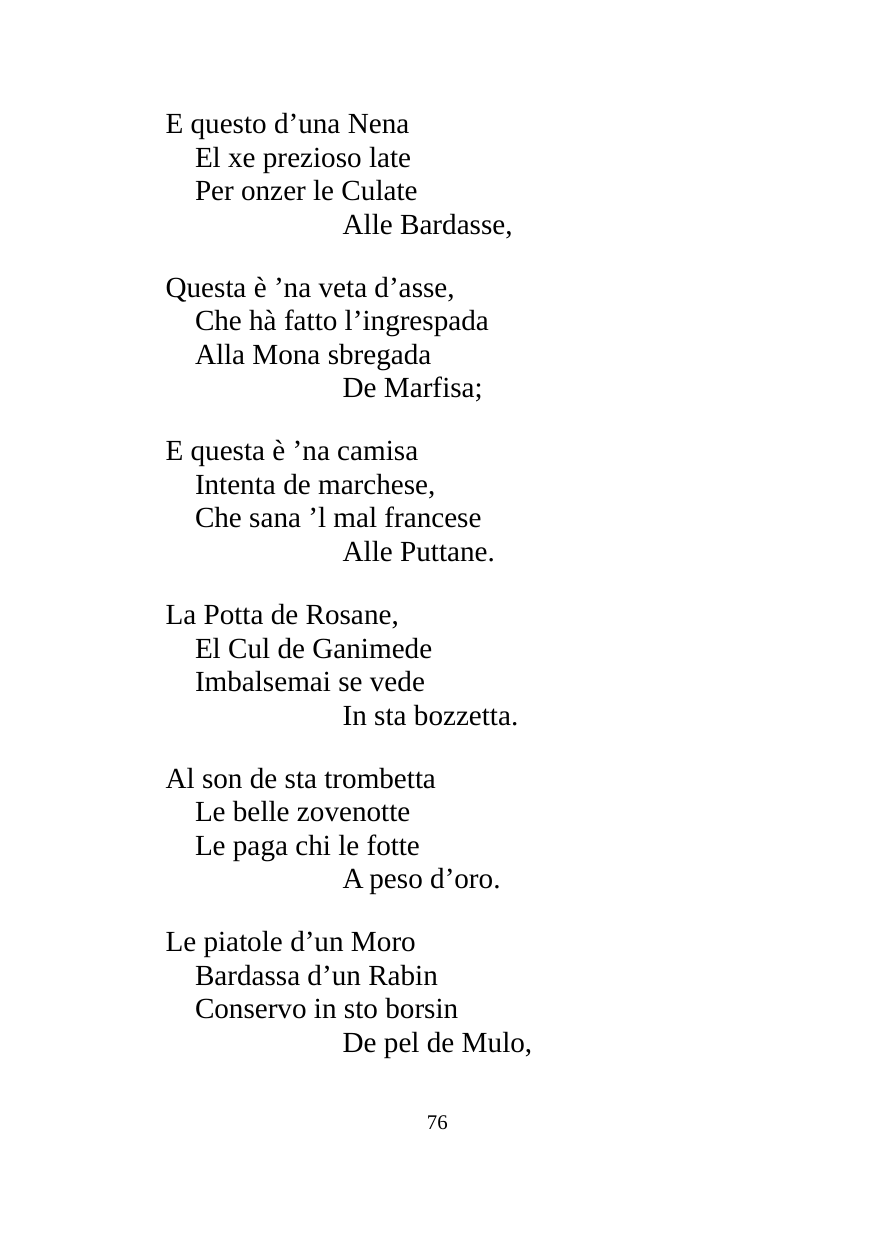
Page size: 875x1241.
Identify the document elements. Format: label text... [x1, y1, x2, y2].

text E questa è ’na camisa Intenta de marchese, Che sana ’l mal francese Alle Puttane. [165, 433, 768, 568]
text La Potta de Rosane, El Cul de Ganimede Imbalsemai se vede In sta bozzetta. [165, 597, 768, 731]
text Al son de sta trombetta Le belle zovenotte Le paga chi le fotte A peso d’oro. [165, 761, 768, 895]
text Questa è ’na veta d’asse, Che hà fatto l’ingrespada Alla Mona sbregada De Marfisa; [165, 270, 768, 404]
text E questo d’una Nena El xe prezioso late Per onzer le Culate Alle Bardasse, [165, 106, 768, 240]
text Le piatole d’un Moro Bardassa d’un Rabin Conservo in sto borsin De pel de Mulo, [165, 924, 768, 1059]
